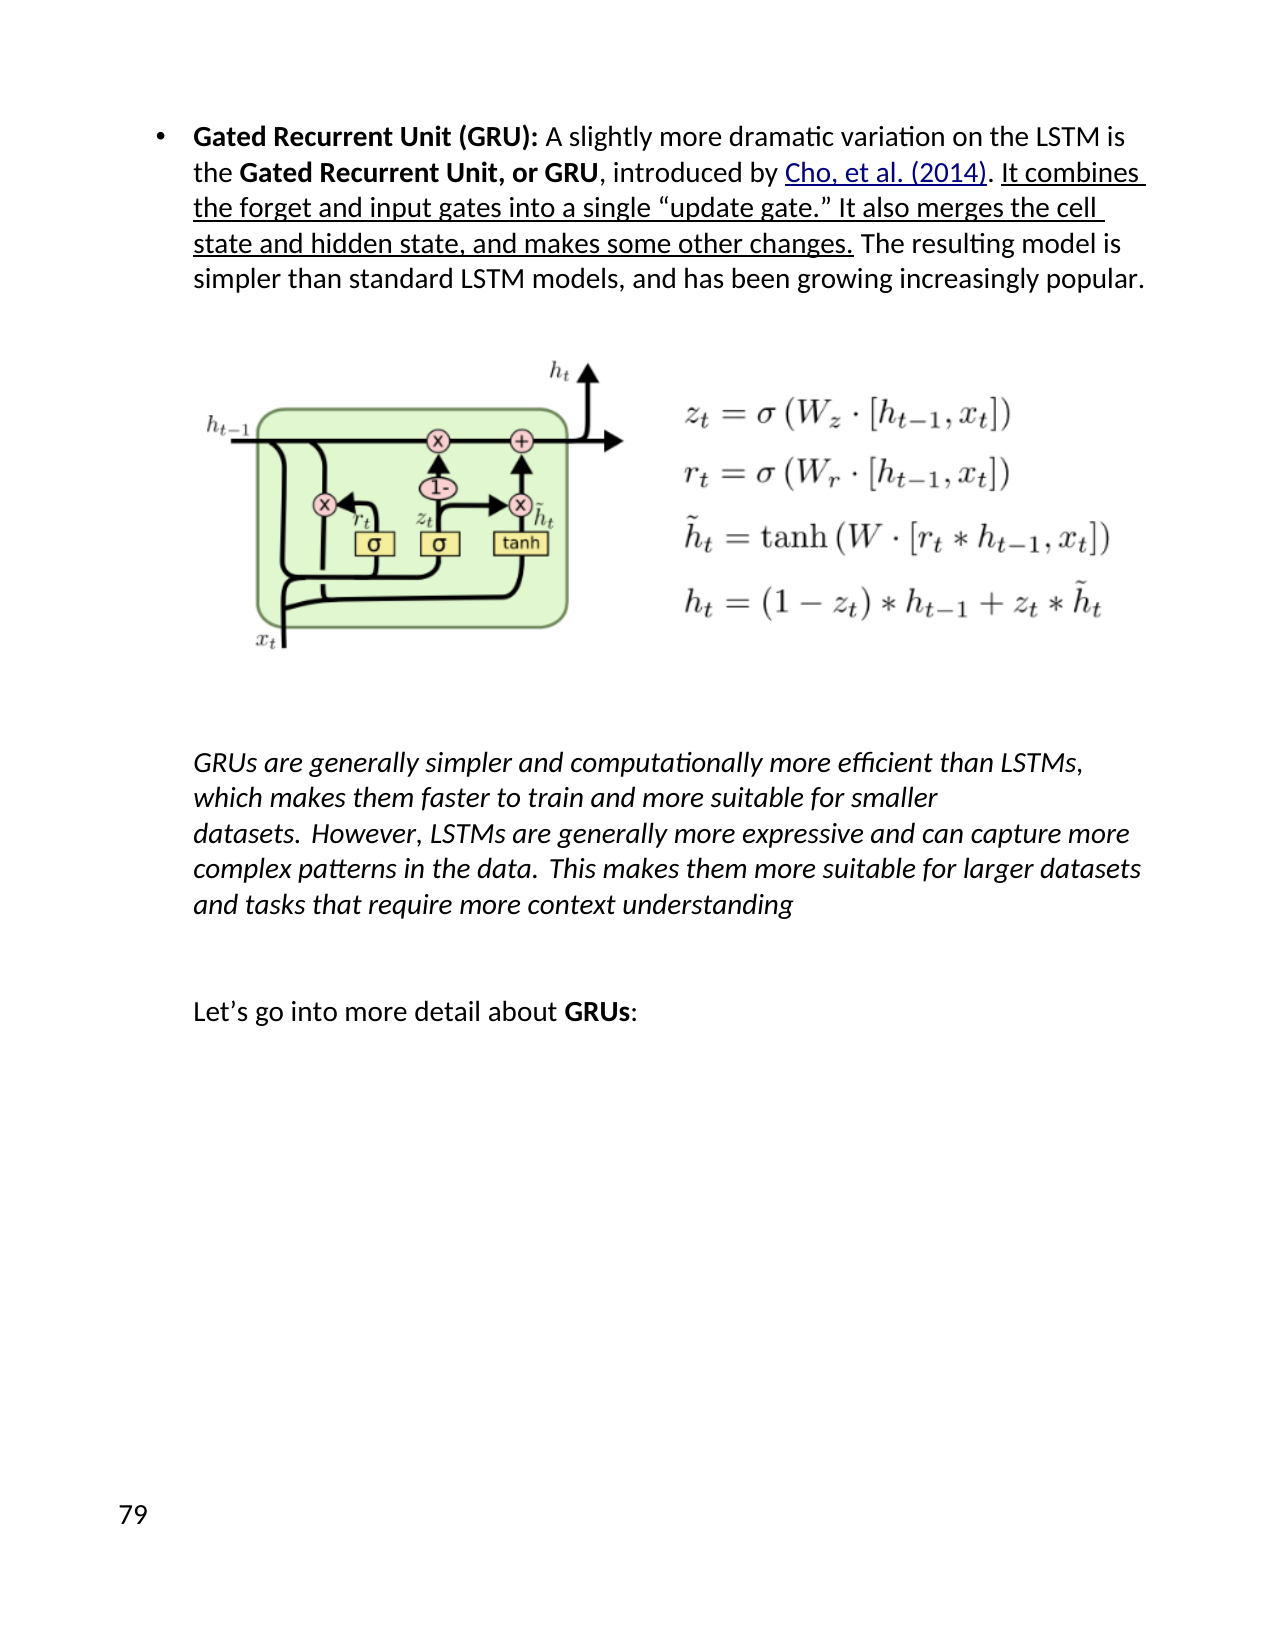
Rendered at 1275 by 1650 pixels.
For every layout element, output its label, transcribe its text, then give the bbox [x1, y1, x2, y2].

list Let’s go into more detail about GRUs: [156, 993, 1157, 1029]
list Gated Recurrent Unit (GRU): A slightly more dramatic variation on the LSTM is the Gated Recurrent Unit, or GRU, introduced by Cho, et al. (2014). It combines the forget and input gates into a single “update gate.” It also merges the cell state and hidden state, and makes some other changes. The resulting model is simpler than standard LSTM models, and has been growing increasingly popular. [156, 118, 1157, 296]
list GRUs are generally simpler and computationally more efficient than LSTMs, which makes them faster to train and more suitable for smaller datasets. However, LSTMs are generally more expressive and can capture more complex patterns in the data. This makes them more suitable for larger datasets and tasks that require more context understanding [156, 744, 1157, 922]
picture [180, 350, 1150, 673]
